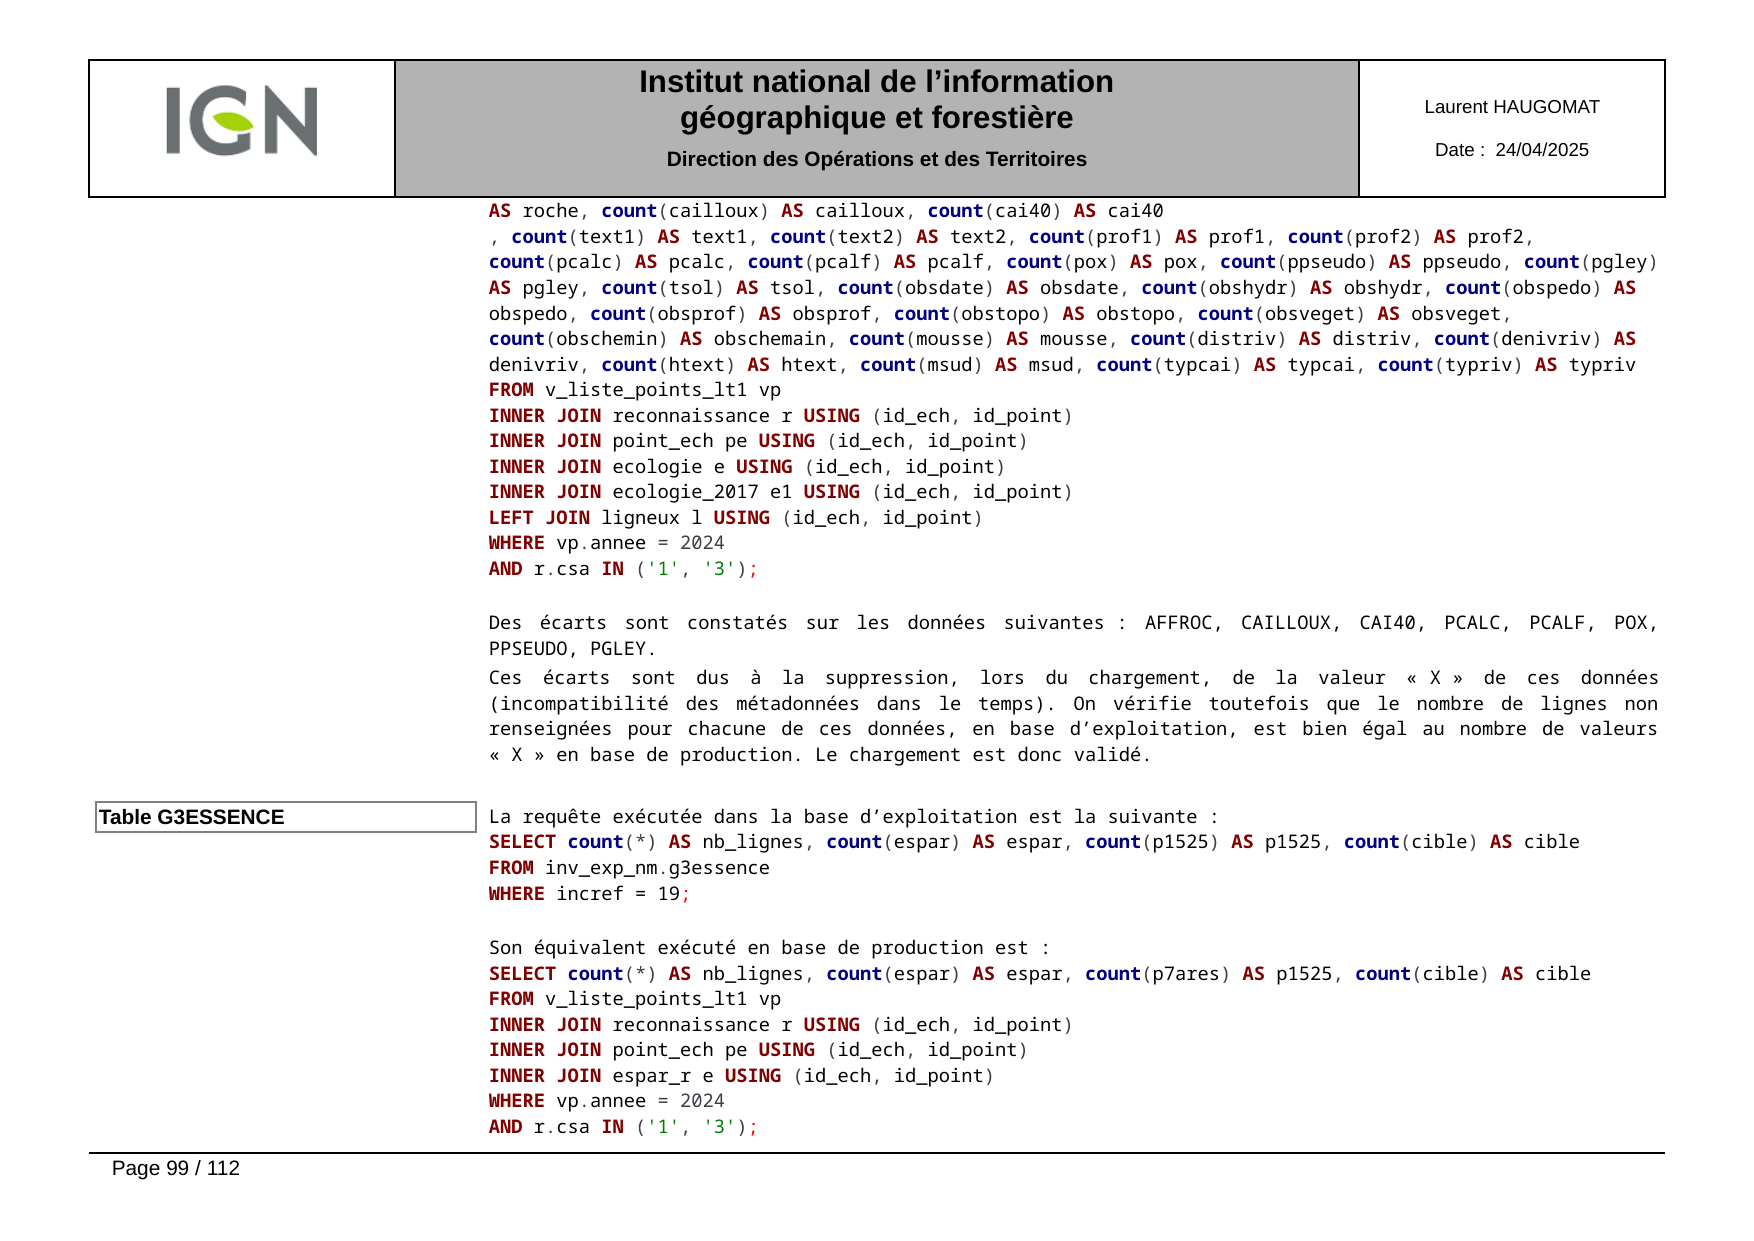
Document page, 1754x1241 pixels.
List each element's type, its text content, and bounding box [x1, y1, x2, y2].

table_cell AS roche, count(cailloux) AS cailloux, count(cai40) AS cai40 , count(text1) AS text1, count(text2) AS text2, count(prof1) AS prof1, count(prof2) AS prof2, count(pcalc) AS pcalc, count(pcalf) AS pcalf, count(pox) AS pox, count(ppseudo) AS ppseudo, count(pgley) AS pgley, count(tsol) AS tsol, count(obsdate) AS obsdate, count(obshydr) AS obshydr, count(obspedo) AS obspedo, count(obsprof) AS obsprof, count(obstopo) AS obstopo, count(obsveget) AS obsveget, count(obschemin) AS obschemain, count(mousse) AS mousse, count(distriv) AS distriv, count(denivriv) AS denivriv, count(htext) AS htext, count(msud) AS msud, count(typcai) AS typcai, count(typriv) AS typriv FROM v_liste_points_lt1 vp INNER JOIN reconnaissance r USING (id_ech, id_point) INNER JOIN point_ech pe USING (id_ech, id_point) INNER JOIN ecologie e USING (id_ech, id_point) INNER JOIN ecologie_2017 e1 USING (id_ech, id_point) LEFT JOIN ligneux l USING (id_ech, id_point) WHERE vp.annee = 2024 AND r.csa IN ('1', '3'); Des écarts sont constatés sur les données suivantes : AFFROC, CAILLOUX, CAI40, PCALC, PCALF, POX, PPSEUDO, PGLEY. Ces écarts sont dus à la suppression, lors du chargement, de la valeur « X » de ces données (incompatibilité des métadonnées dans le temps). On vérifie toutefois que le nombre de lignes non renseignées pour chacune de ces données, en base d’exploitation, est bien égal au nombre de valeurs « X » en base de production. Le chargement est donc validé. [483, 198, 1665, 800]
picture [141, 62, 343, 180]
table_cell Table G3ESSENCE [89, 800, 483, 1144]
table_cell [89, 198, 483, 800]
table_cell La requête exécutée dans la base d’exploitation est la suivante : SELECT count(*) AS nb_lignes, count(espar) AS espar, count(p1525) AS p1525, count(cible) AS cible FROM inv_exp_nm.g3essence WHERE incref = 19; Son équivalent exécuté en base de production est : SELECT count(*) AS nb_lignes, count(espar) AS espar, count(p7ares) AS p1525, count(cible) AS cible FROM v_liste_points_lt1 vp INNER JOIN reconnaissance r USING (id_ech, id_point) INNER JOIN point_ech pe USING (id_ech, id_point) INNER JOIN espar_r e USING (id_ech, id_point) WHERE vp.annee = 2024 AND r.csa IN ('1', '3'); [483, 800, 1665, 1144]
